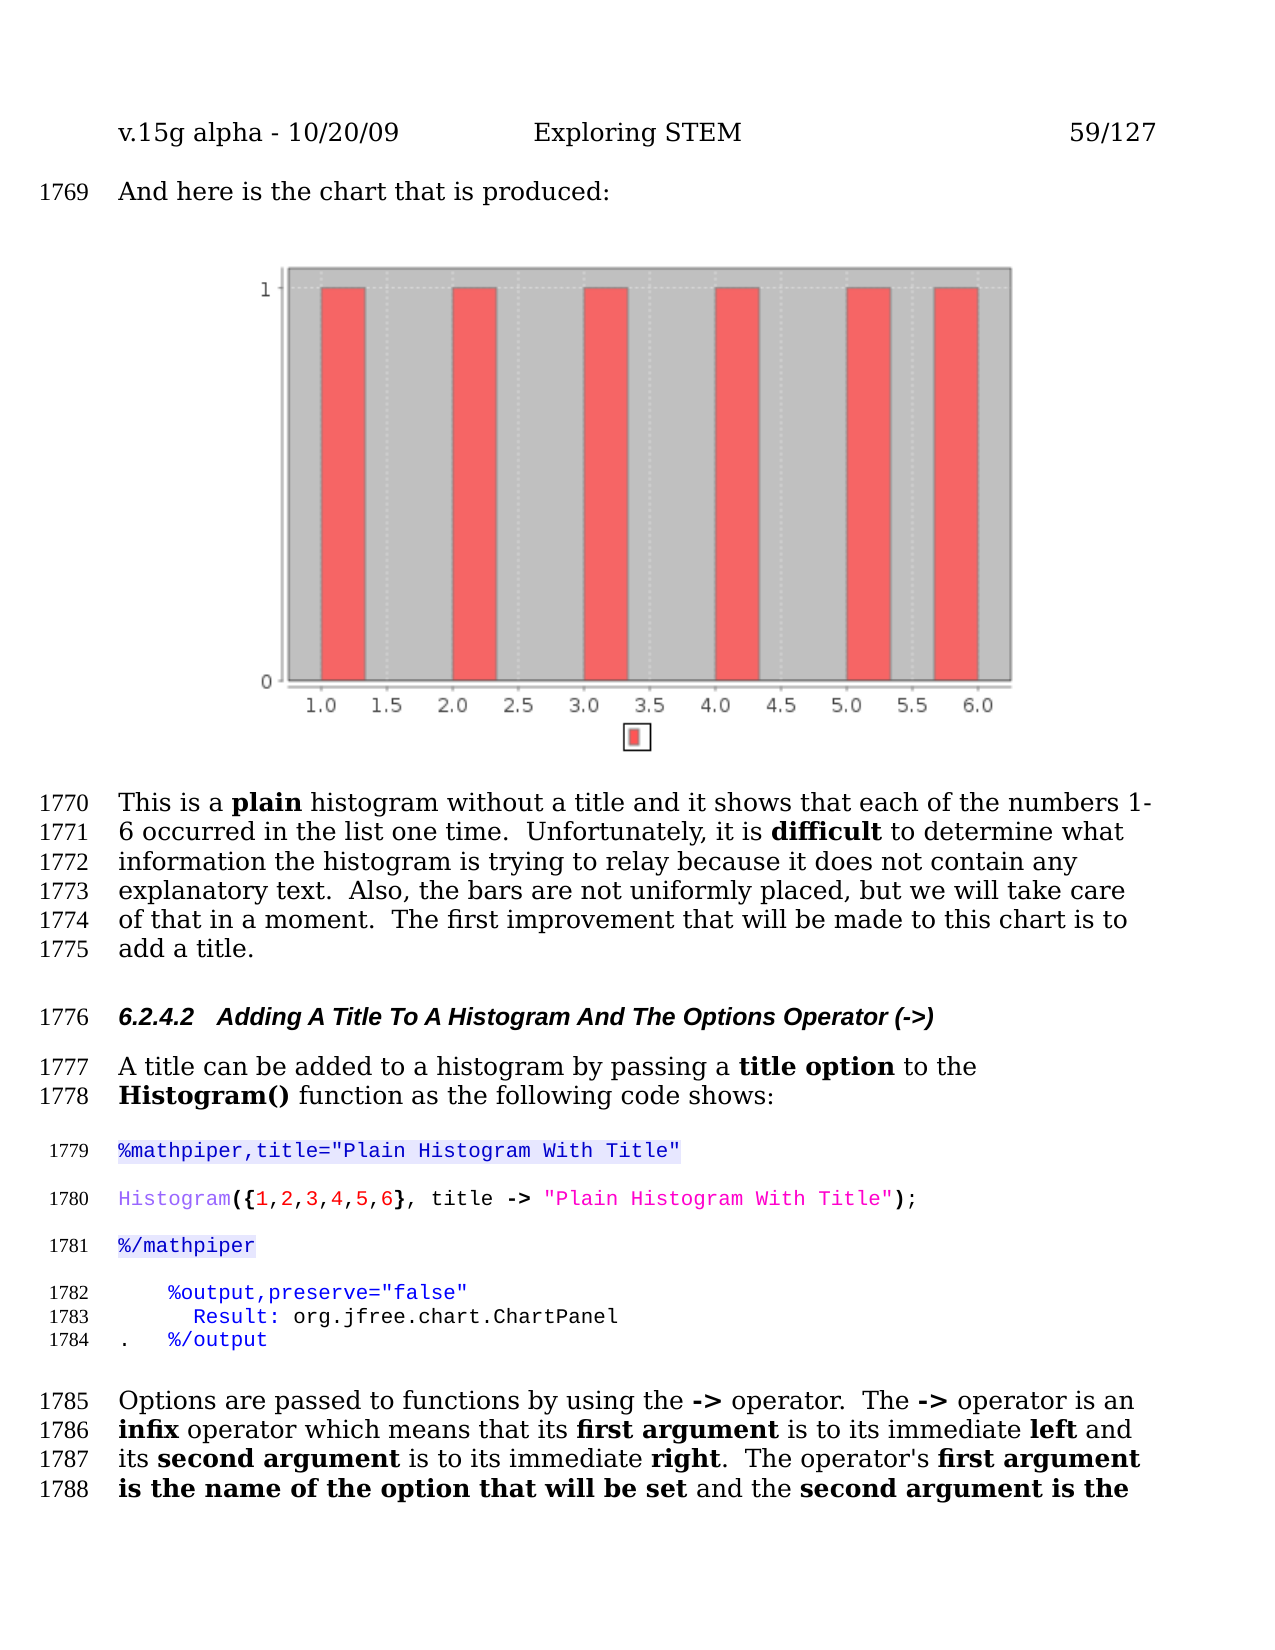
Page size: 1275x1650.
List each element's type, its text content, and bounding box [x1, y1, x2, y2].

subtitle Adding A Title To A Histogram And The Options Operator (->) [118, 1002, 1157, 1031]
text %output,preserve="false" [118, 1282, 1157, 1306]
text Options are passed to functions by using the -> operator. The -> operator is an infix operator which means that its first argument is to its immediate left and its second argument is to its immediate right. The operator's first argument is the name of the option that will be set and the second argument is the [118, 1386, 1157, 1503]
text This is a plain histogram without a title and it shows that each of the numbers 1-6 occurred in the list one time. Unfortunately, it is difficult to determine what information the histogram is trying to relay because it does not contain any explanatory text. Also, the bars are not uniformly placed, but we will take care of that in a moment. The first improvement that will be made to this chart is to add a title. [118, 788, 1157, 963]
text . %/output [118, 1329, 1157, 1353]
text %mathpiper,title="Plain Histogram With Title" [118, 1140, 1157, 1164]
text Result: org.jfree.chart.ChartPanel [118, 1306, 1157, 1329]
text Histogram({1,2,3,4,5,6}, title -> "Plain Histogram With Title"); [118, 1188, 1157, 1211]
text And here is the chart that is produced: [118, 177, 1157, 206]
text %/mathpiper [118, 1235, 1157, 1258]
picture [245, 256, 1030, 753]
text A title can be added to a histogram by passing a title option to the Histogram() function as the following code shows: [118, 1052, 1157, 1111]
